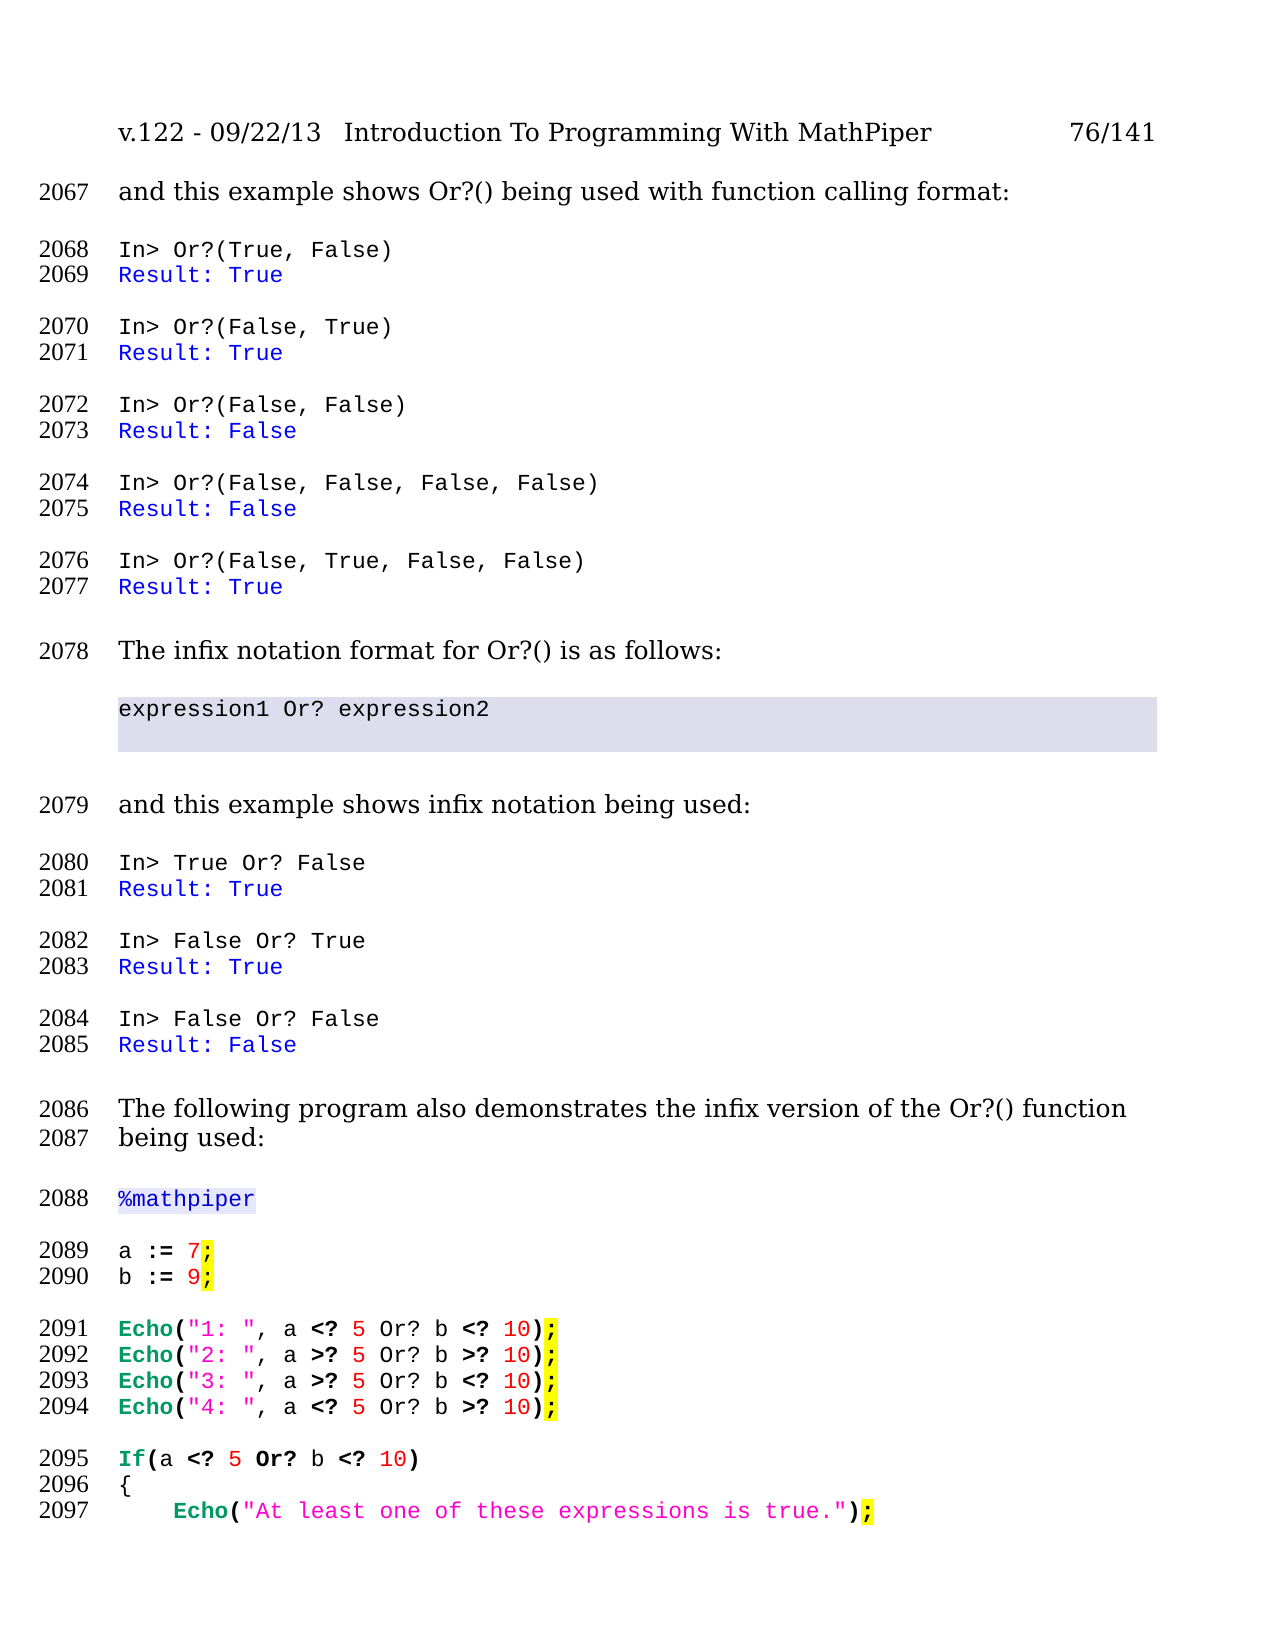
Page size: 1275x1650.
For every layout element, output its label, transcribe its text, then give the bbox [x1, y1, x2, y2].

table_header expression1 Or? expression2 [118, 697, 1157, 752]
text If(a <? 5 Or? b <? 10) [118, 1447, 1157, 1473]
text Result: True [118, 575, 1157, 601]
text Result: True [118, 264, 1157, 290]
text Result: True [118, 342, 1157, 368]
text In> Or?(False, False, False, False) [118, 471, 1157, 497]
text %mathpiper [118, 1188, 1157, 1214]
text b := 9; [118, 1266, 1157, 1291]
text The infix notation format for Or?() is as follows: [118, 636, 1157, 665]
text In> False Or? True [118, 929, 1157, 956]
text and this example shows Or?() being used with function calling format: [118, 177, 1157, 206]
text and this example shows infix notation being used: [118, 791, 1157, 820]
text In> True Or? False [118, 852, 1157, 878]
text a := 7; [118, 1239, 1157, 1266]
text Result: False [118, 419, 1157, 445]
text In> Or?(False, True) [118, 316, 1157, 342]
text The following program also demonstrates the infix version of the Or?() function being used: [118, 1094, 1157, 1152]
text Echo("At least one of these expressions is true."); [118, 1499, 1157, 1525]
text In> Or?(False, True, False, False) [118, 549, 1157, 575]
text Echo("2: ", a >? 5 Or? b >? 10); [118, 1343, 1157, 1369]
text { [118, 1473, 1157, 1499]
text Result: True [118, 878, 1157, 904]
text Echo("4: ", a <? 5 Or? b >? 10); [118, 1395, 1157, 1421]
text Result: True [118, 956, 1157, 981]
text In> Or?(False, False) [118, 393, 1157, 419]
text Echo("1: ", a <? 5 Or? b <? 10); [118, 1317, 1157, 1343]
text In> False Or? False [118, 1007, 1157, 1033]
text In> Or?(True, False) [118, 238, 1157, 264]
text Echo("3: ", a >? 5 Or? b <? 10); [118, 1369, 1157, 1395]
text Result: False [118, 497, 1157, 523]
text Result: False [118, 1033, 1157, 1059]
